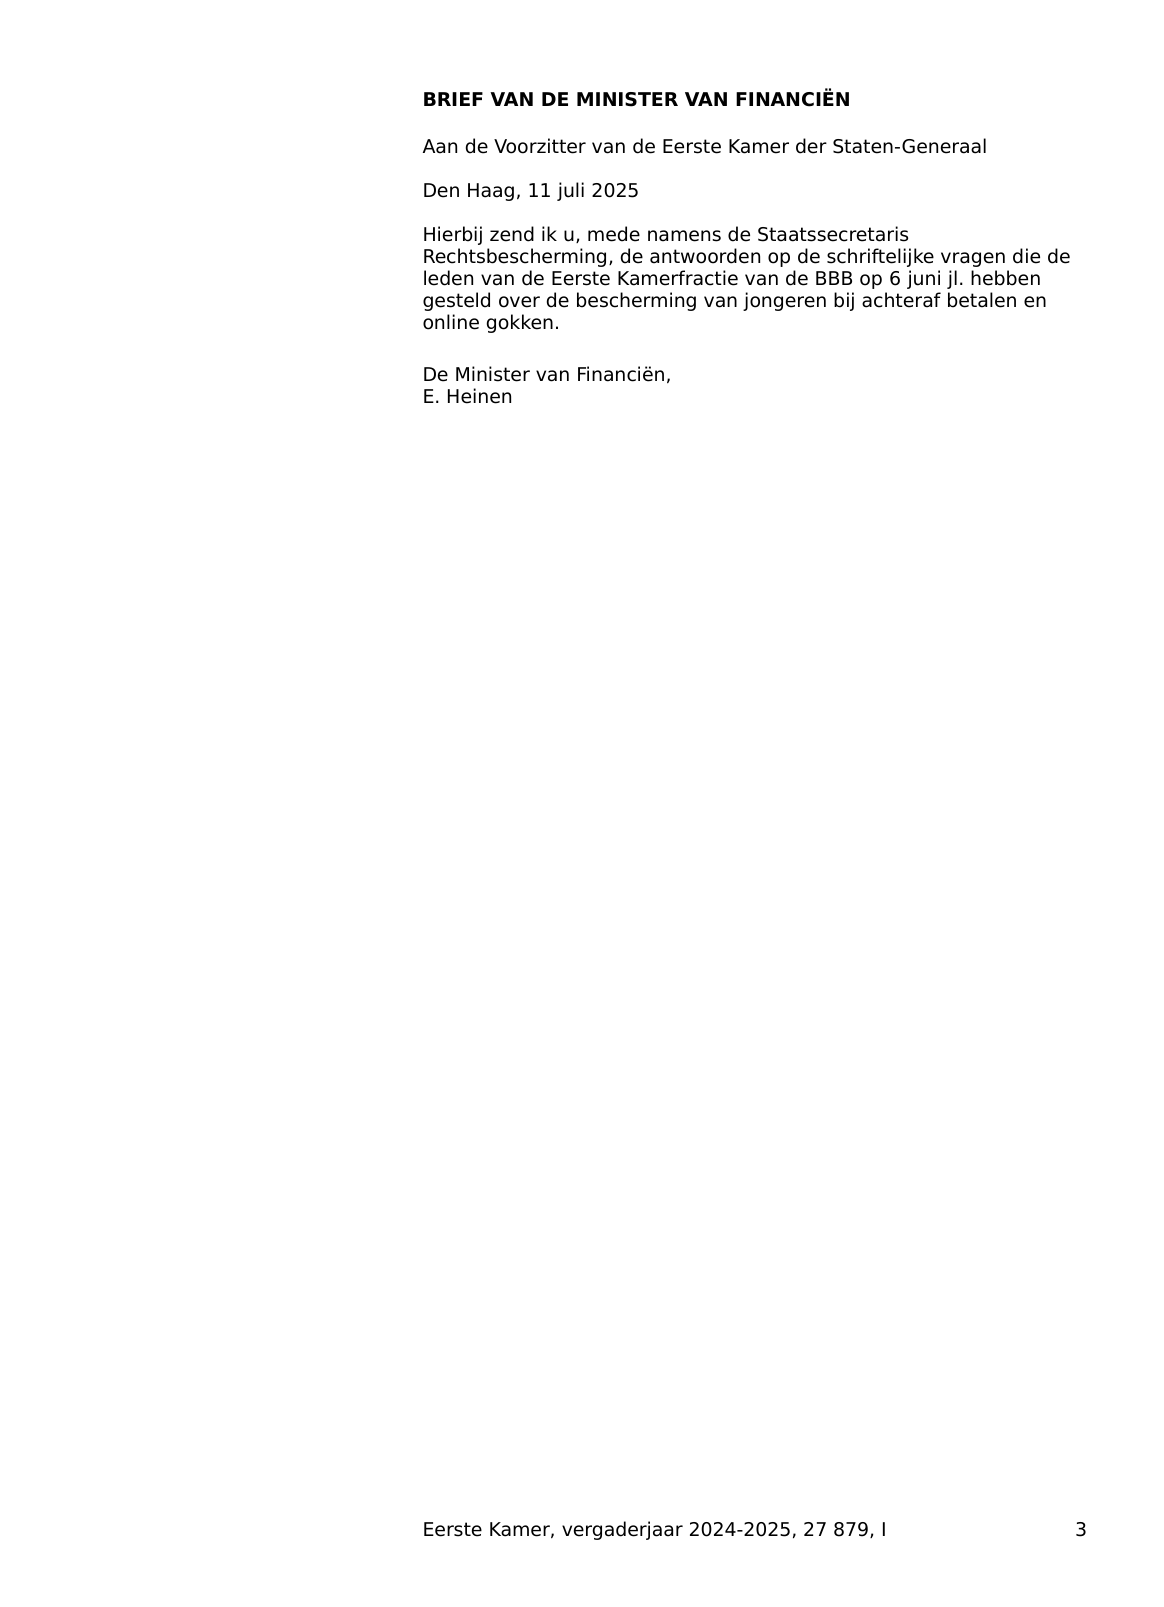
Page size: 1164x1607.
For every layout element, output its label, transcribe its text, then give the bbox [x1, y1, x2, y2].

text Den Haag, 11 juli 2025 [422, 180, 1087, 202]
text De Minister van Financiën, E. Heinen [422, 364, 1087, 408]
subtitle BRIEF VAN DE MINISTER VAN FINANCIËN [422, 89, 1087, 111]
text Hierbij zend ik u, mede namens de Staatssecretaris Rechtsbescherming, de antwoorden op de schriftelijke vragen die de leden van de Eerste Kamerfractie van de BBB op 6 juni jl. hebben gesteld over de bescherming van jongeren bij achteraf betalen en online gokken. [422, 224, 1087, 334]
text Aan de Voorzitter van de Eerste Kamer der Staten-Generaal [422, 136, 1087, 158]
